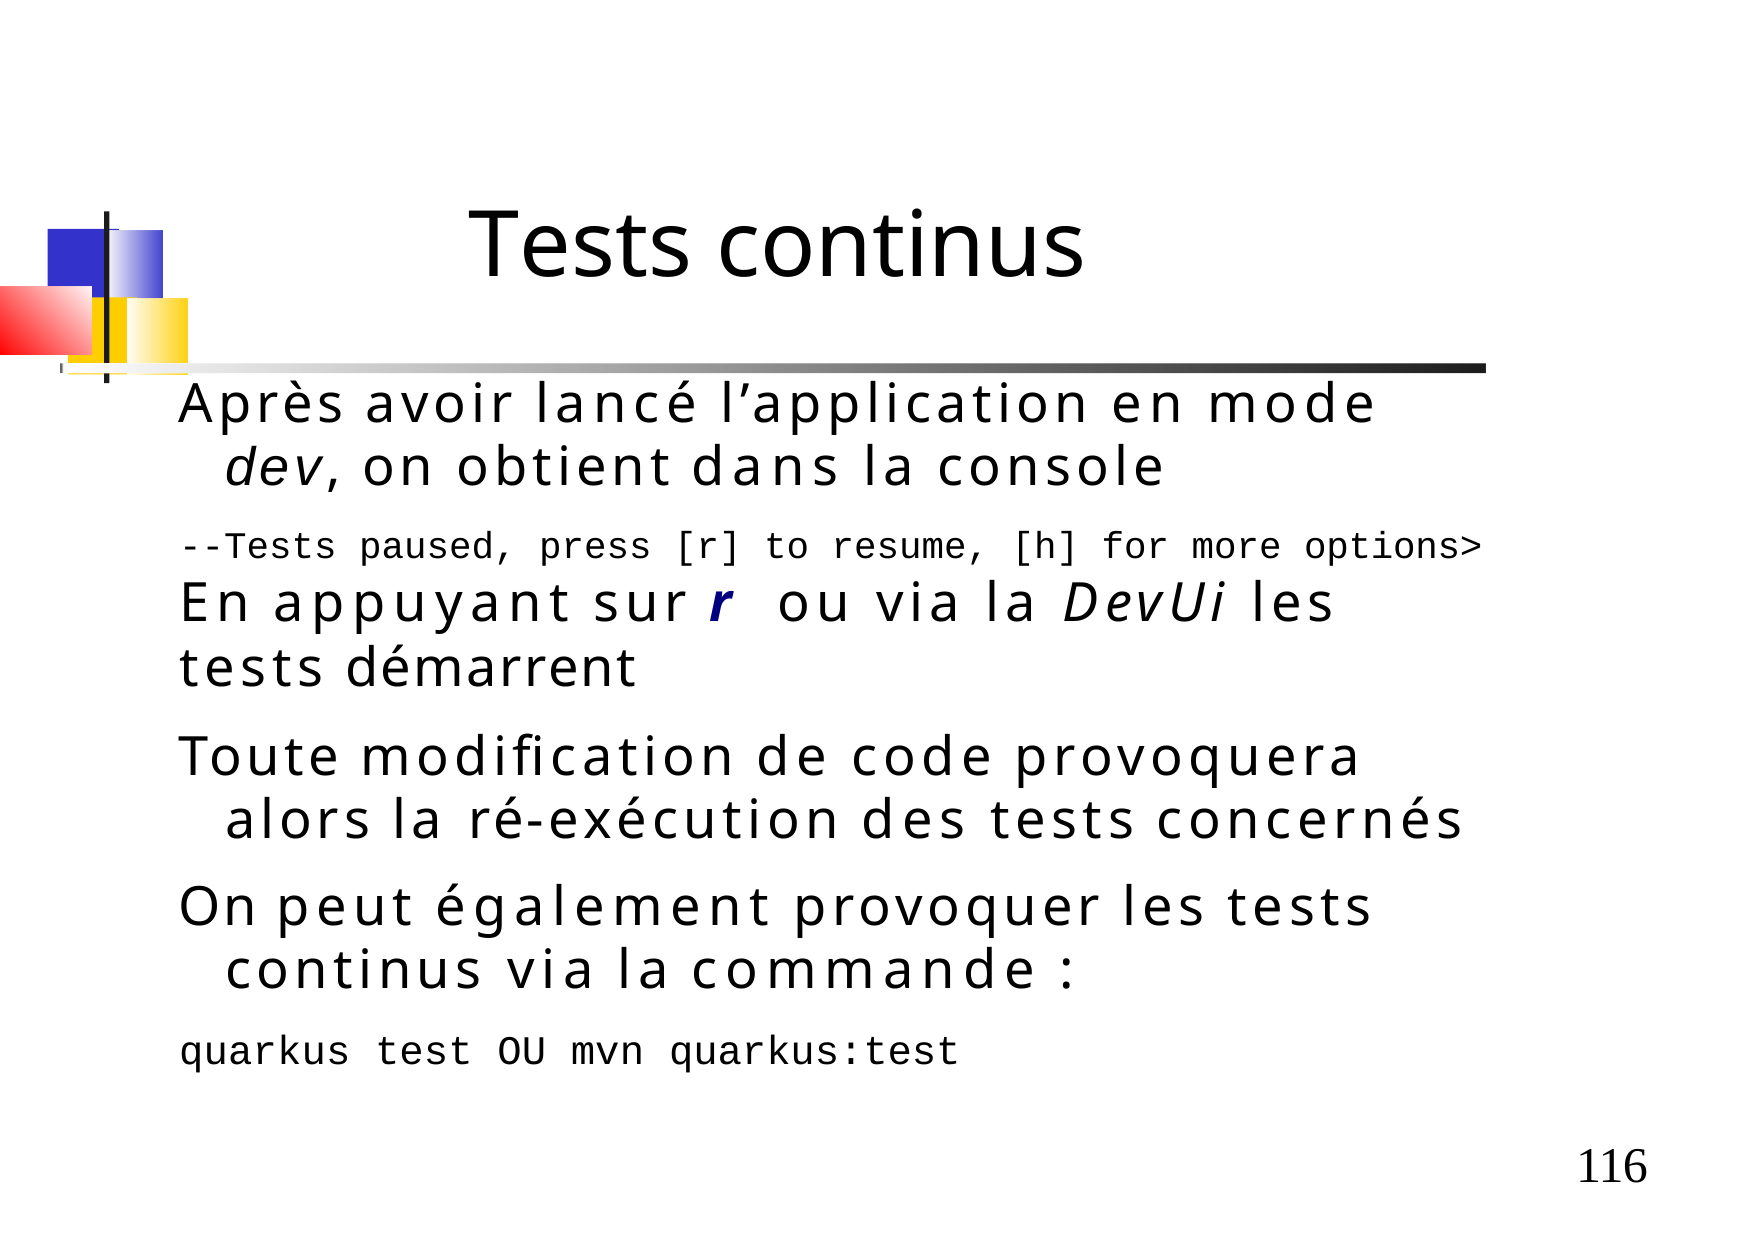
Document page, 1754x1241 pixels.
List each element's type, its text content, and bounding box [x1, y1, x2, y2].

picture [0, 285, 92, 355]
text_box Après avoir lancé l’application en mode dev, on obtient dans la console --Tests paused, press [r] to resume, [h] for more options> En appuyant sur r ou via la DevUi les tests démarrent Toute modification de code provoquera alors la ré-exécution des tests concernés On peut également provoquer les tests continus via la commande : quarkus test OU mvn quarkus:test [177, 364, 1554, 1073]
slide_number 116 [1569, 1135, 1660, 1241]
picture [60, 229, 179, 384]
title Tests continus [179, 183, 1564, 393]
